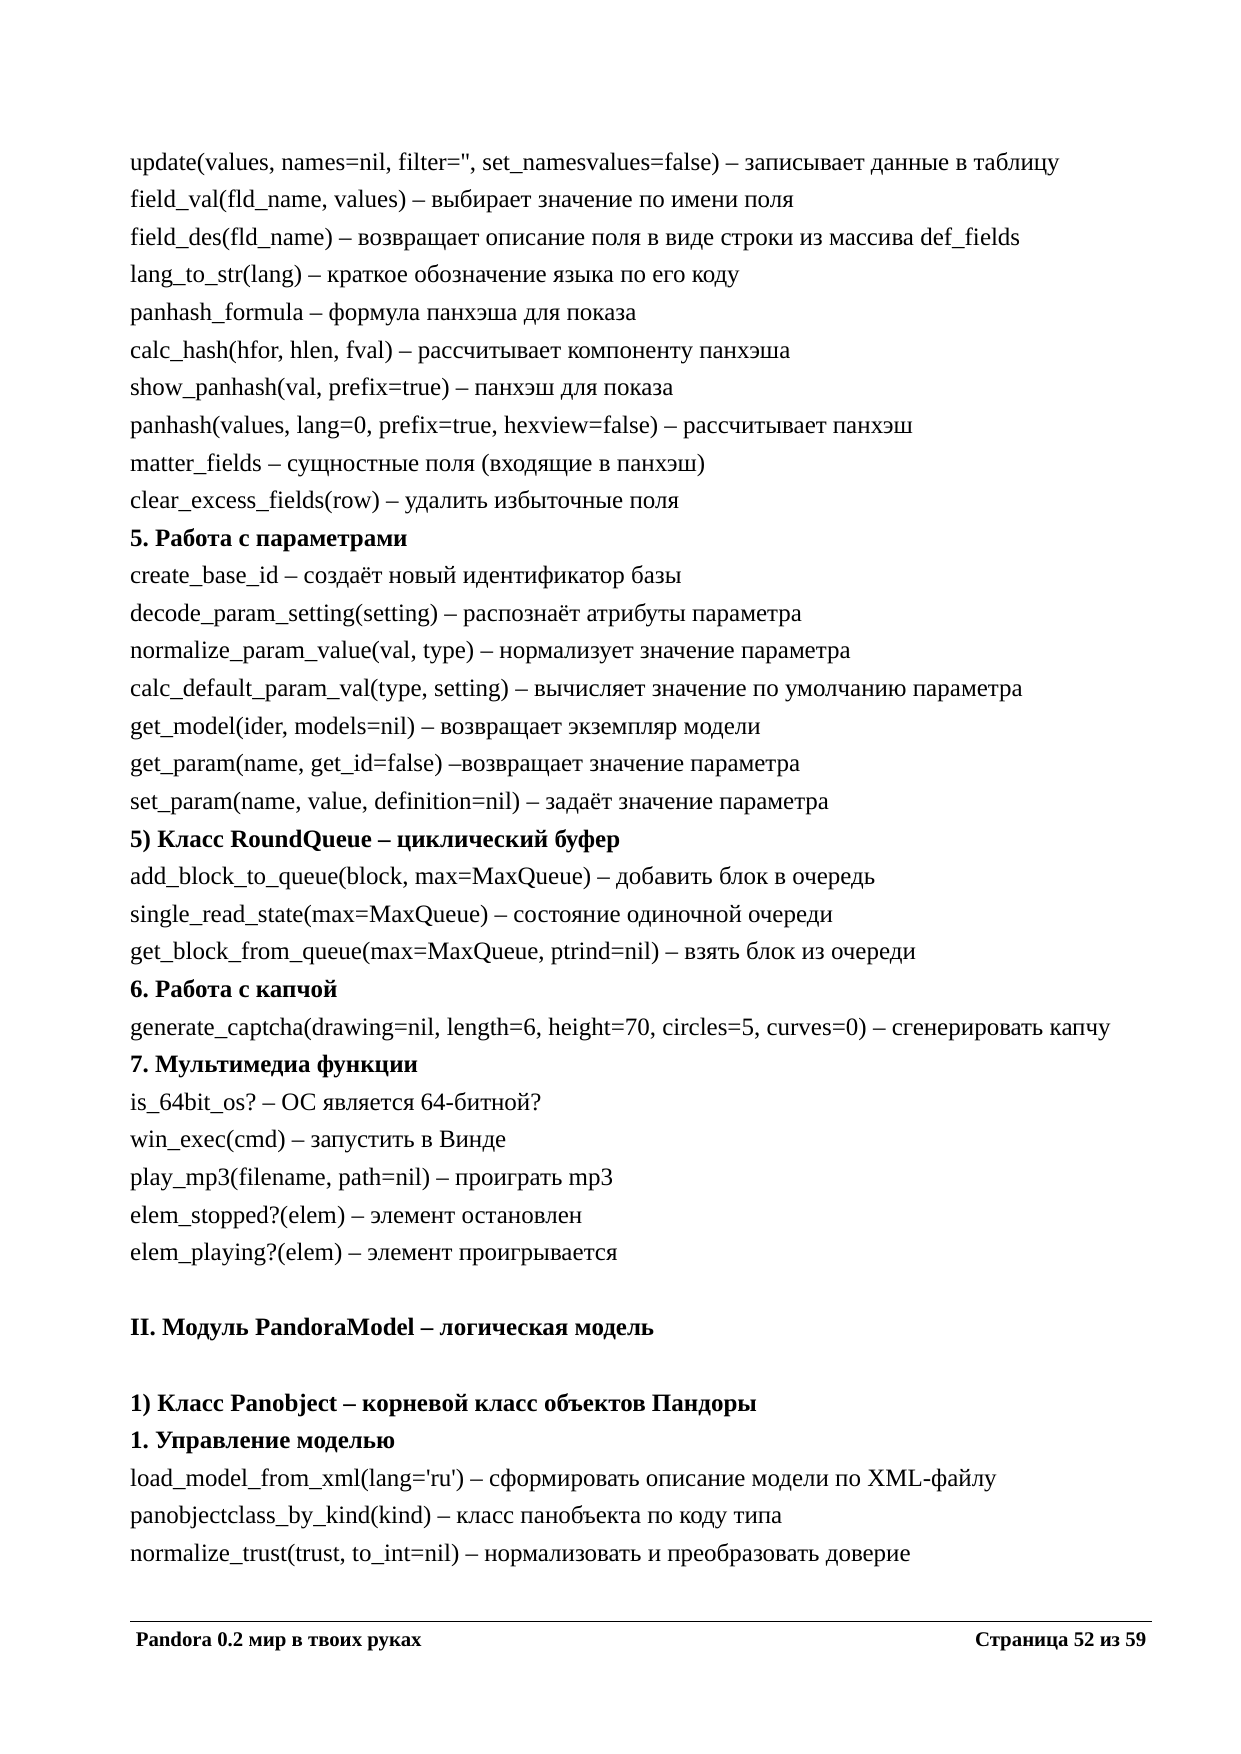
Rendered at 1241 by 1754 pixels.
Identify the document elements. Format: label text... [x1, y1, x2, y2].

text update(values, names=nil, filter='', set_namesvalues=false) – записывает данные в таблицу [130, 147, 1152, 176]
text is_64bit_os? – ОС является 64-битной? [130, 1087, 1152, 1116]
text matter_fields – сущностные поля (входящие в панхэш) [130, 448, 1152, 476]
text normalize_param_value(val, type) – нормализует значение параметра [130, 636, 1152, 664]
text decode_param_setting(setting) – распознаёт атрибуты параметра [130, 598, 1152, 627]
text clear_excess_fields(row) – удалить избыточные поля [130, 485, 1152, 514]
text 1) Класс Panobject – корневой класс объектов Пандоры [130, 1388, 1152, 1416]
text 6. Работа с капчой [130, 974, 1152, 1003]
text panhash(values, lang=0, prefix=true, hexview=false) – рассчитывает панхэш [130, 410, 1152, 439]
text panhash_formula – формула панхэша для показа [130, 297, 1152, 326]
text 5) Класс RoundQueue – циклический буфер [130, 824, 1152, 852]
text play_mp3(filename, path=nil) – проиграть mp3 [130, 1162, 1152, 1191]
text field_des(fld_name) – возвращает описание поля в виде строки из массива def_fields [130, 222, 1152, 251]
text 7. Мультимедиа функции [130, 1049, 1152, 1078]
text 1. Управление моделью [130, 1425, 1152, 1454]
text panobjectclass_by_kind(kind) – класс панобъекта по коду типа [130, 1501, 1152, 1529]
text 5. Работа с параметрами [130, 523, 1152, 552]
text generate_captcha(drawing=nil, length=6, height=70, circles=5, curves=0) – сгенерировать капчу [130, 1012, 1152, 1040]
text II. Модуль PandoraModel – логическая модель [130, 1312, 1152, 1341]
text get_block_from_queue(max=MaxQueue, ptrind=nil) – взять блок из очереди [130, 936, 1152, 965]
text field_val(fld_name, values) – выбирает значение по имени поля [130, 184, 1152, 213]
text normalize_trust(trust, to_int=nil) – нормализовать и преобразовать доверие [130, 1538, 1152, 1567]
text get_param(name, get_id=false) –возвращает значение параметра [130, 748, 1152, 777]
text set_param(name, value, definition=nil) – задаёт значение параметра [130, 786, 1152, 815]
text add_block_to_queue(block, max=MaxQueue) – добавить блок в очередь [130, 861, 1152, 890]
text show_panhash(val, prefix=true) – панхэш для показа [130, 372, 1152, 401]
text create_base_id – создаёт новый идентификатор базы [130, 560, 1152, 589]
text win_exec(cmd) – запустить в Винде [130, 1124, 1152, 1153]
text lang_to_str(lang) – краткое обозначение языка по его коду [130, 259, 1152, 288]
text get_model(ider, models=nil) – возвращает экземпляр модели [130, 711, 1152, 739]
text calc_default_param_val(type, setting) – вычисляет значение по умолчанию параметра [130, 673, 1152, 702]
text load_model_from_xml(lang='ru') – сформировать описание модели по XML-файлу [130, 1463, 1152, 1492]
text elem_stopped?(elem) – элемент остановлен [130, 1200, 1152, 1228]
text single_read_state(max=MaxQueue) – состояние одиночной очереди [130, 899, 1152, 928]
text elem_playing?(elem) – элемент проигрывается [130, 1237, 1152, 1266]
text calc_hash(hfor, hlen, fval) – рассчитывает компоненту панхэша [130, 335, 1152, 363]
